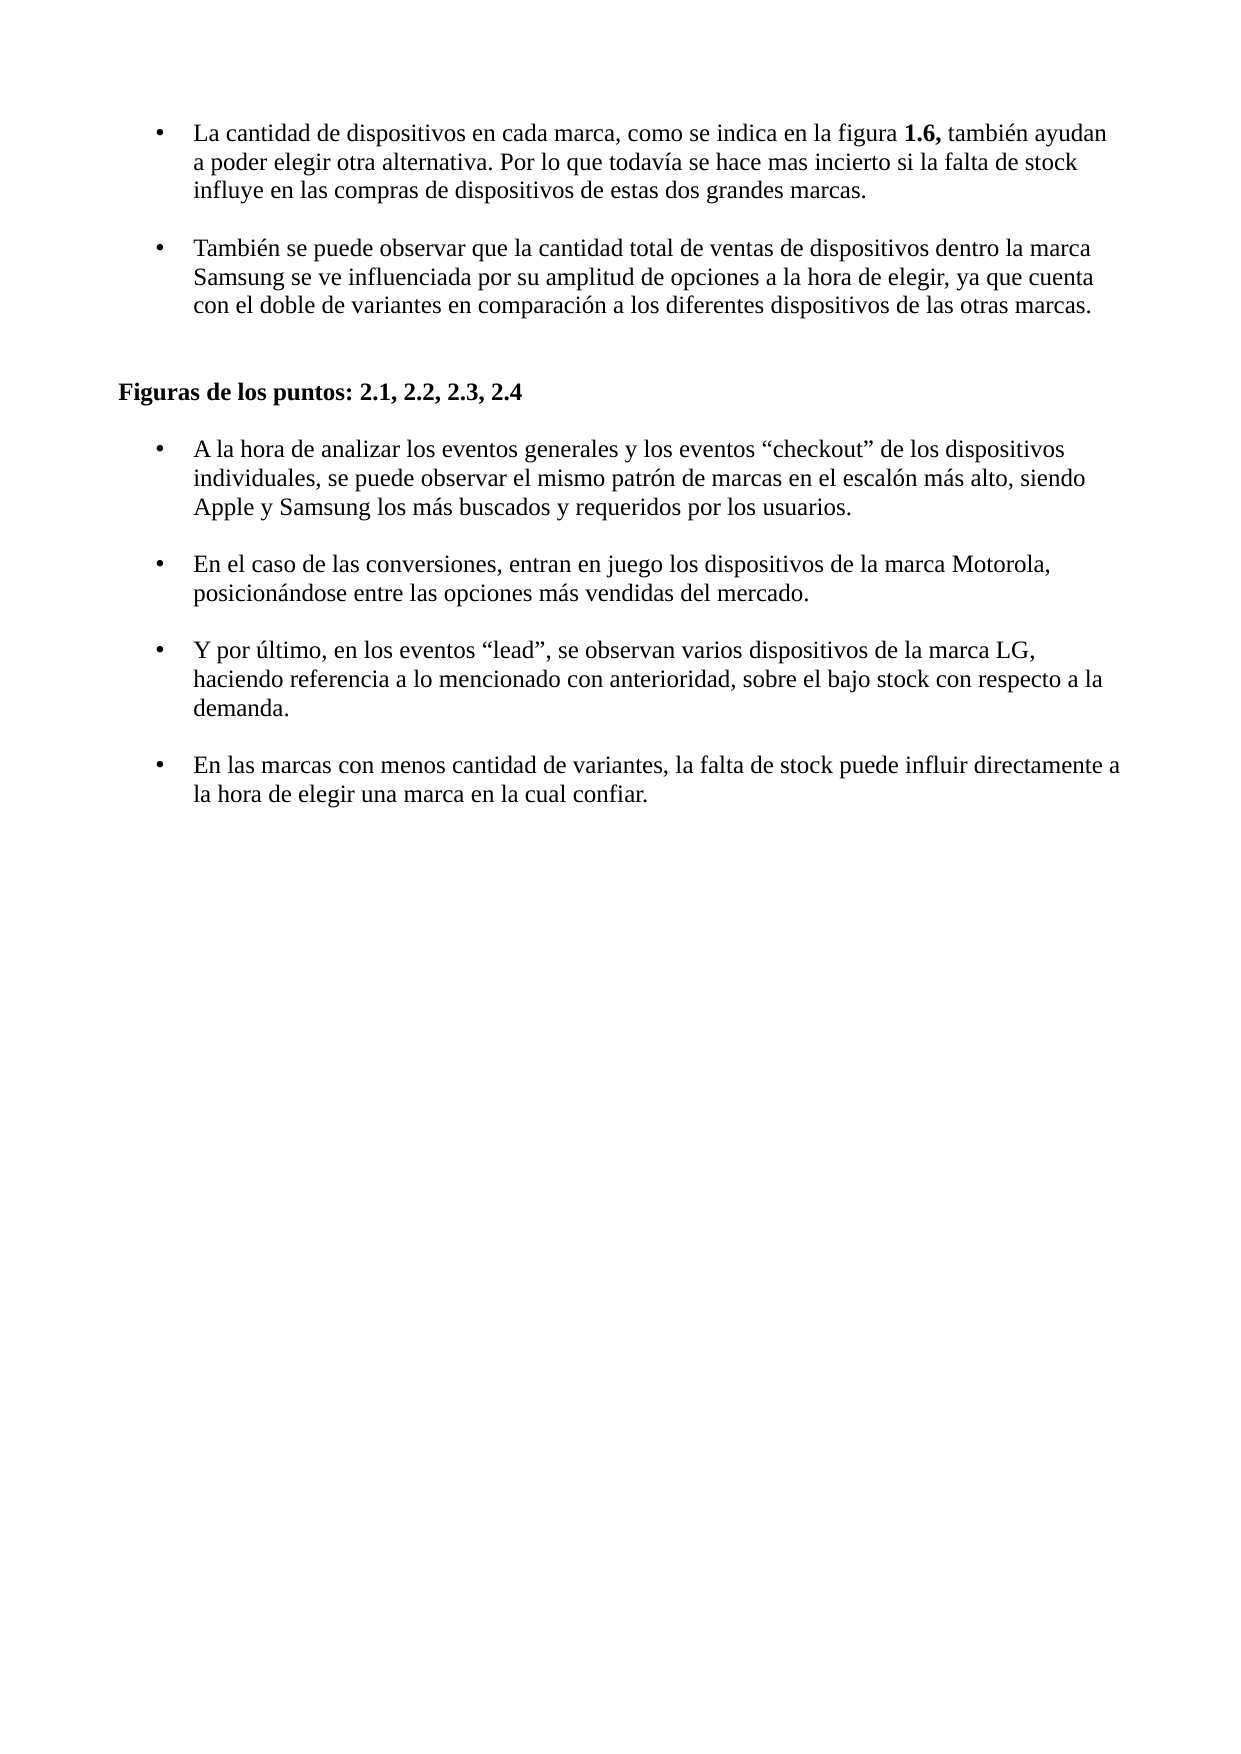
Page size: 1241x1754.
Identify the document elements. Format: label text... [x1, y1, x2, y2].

list En el caso de las conversiones, entran en juego los dispositivos de la marca Motorola, posicionándose entre las opciones más vendidas del mercado. [156, 549, 1122, 607]
text Figuras de los puntos: 2.1, 2.2, 2.3, 2.4 [118, 377, 1122, 406]
list La cantidad de dispositivos en cada marca, como se indica en la figura 1.6, también ayudan a poder elegir otra alternativa. Por lo que todavía se hace mas incierto si la falta de stock influye en las compras de dispositivos de estas dos grandes marcas. [156, 118, 1122, 204]
list A la hora de analizar los eventos generales y los eventos “checkout” de los dispositivos individuales, se puede observar el mismo patrón de marcas en el escalón más alto, siendo Apple y Samsung los más buscados y requeridos por los usuarios. [156, 434, 1122, 521]
list Y por último, en los eventos “lead”, se observan varios dispositivos de la marca LG, haciendo referencia a lo mencionado con anterioridad, sobre el bajo stock con respecto a la demanda. [156, 636, 1122, 722]
list También se puede observar que la cantidad total de ventas de dispositivos dentro la marca Samsung se ve influenciada por su amplitud de opciones a la hora de elegir, ya que cuenta con el doble de variantes en comparación a los diferentes dispositivos de las otras marcas. [156, 233, 1122, 319]
list En las marcas con menos cantidad de variantes, la falta de stock puede influir directamente a la hora de elegir una marca en la cual confiar. [156, 751, 1122, 808]
